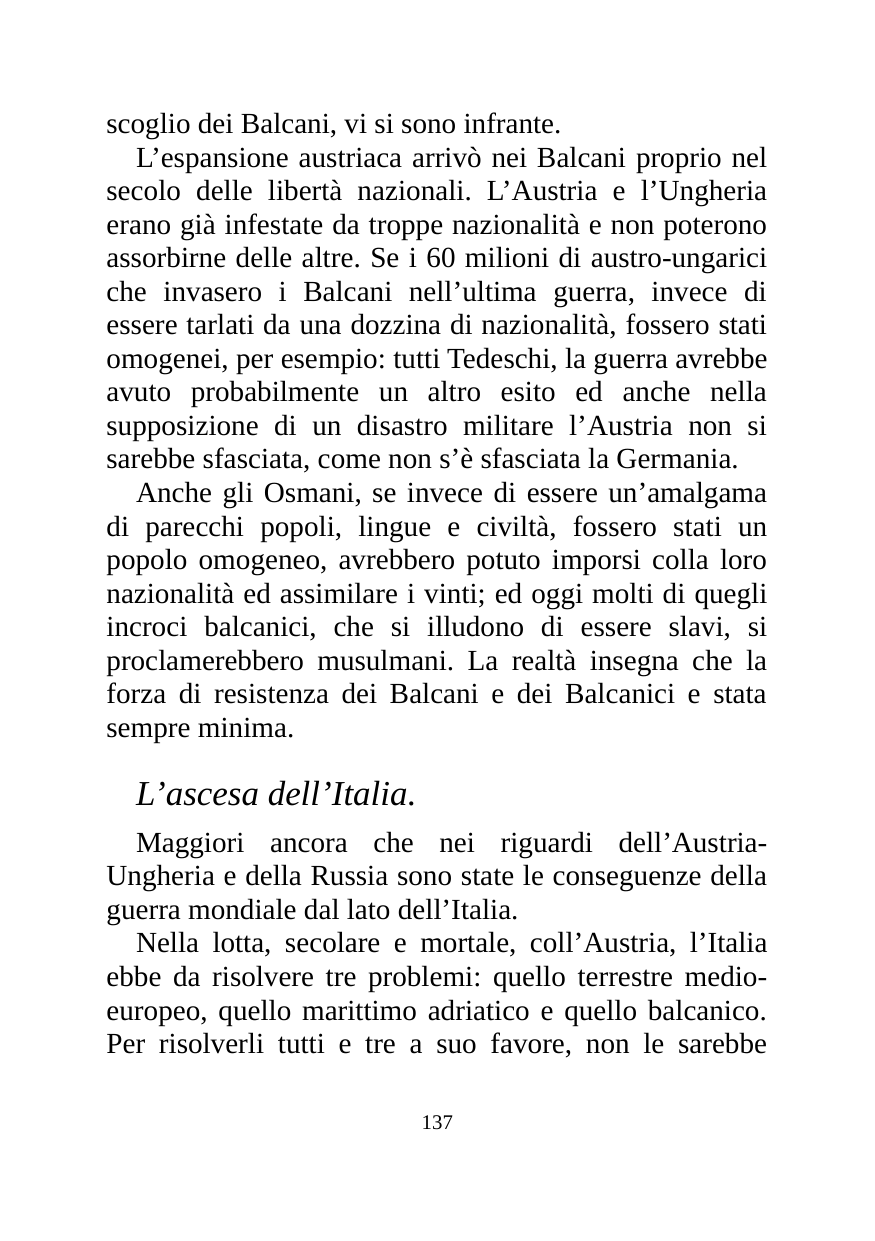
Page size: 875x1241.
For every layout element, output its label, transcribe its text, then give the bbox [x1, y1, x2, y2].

text L’espansione austriaca arrivò nei Balcani proprio nel secolo delle libertà nazionali. L’Austria e l’Ungheria erano già infestate da troppe nazionalità e non poterono assorbirne delle altre. Se i 60 milioni di austro-ungarici che invasero i Balcani nell’ultima guerra, invece di essere tarlati da una dozzina di nazionalità, fossero stati omogenei, per esempio: tutti Tedeschi, la guerra avrebbe avuto probabilmente un altro esito ed anche nella supposizione di un disastro militare l’Austria non si sarebbe sfasciata, come non s’è sfasciata la Germania. [106, 140, 768, 475]
text Anche gli Osmani, se invece di essere un’amalgama di parecchi popoli, lingue e civiltà, fossero stati un popolo omogeneo, avrebbero potuto imporsi colla loro nazionalità ed assimilare i vinti; ed oggi molti di quegli incroci balcanici, che si illudono di essere slavi, si proclamerebbero musulmani. La realtà insegna che la forza di resistenza dei Balcani e dei Balcanici e stata sempre minima. [106, 475, 768, 743]
subtitle L’ascesa dell’Italia. [136, 773, 768, 813]
text scoglio dei Balcani, vi si sono infrante. [106, 106, 768, 140]
text Maggiori ancora che nei riguardi dell’Austria-Ungheria e della Russia sono state le conseguenze della guerra mondiale dal lato dell’Italia. [106, 825, 768, 926]
text Nella lotta, secolare e mortale, coll’Austria, l’Italia ebbe da risolvere tre problemi: quello terrestre medio-europeo, quello marittimo adriatico e quello balcanico. Per risolverli tutti e tre a suo favore, non le sarebbe [106, 926, 768, 1060]
